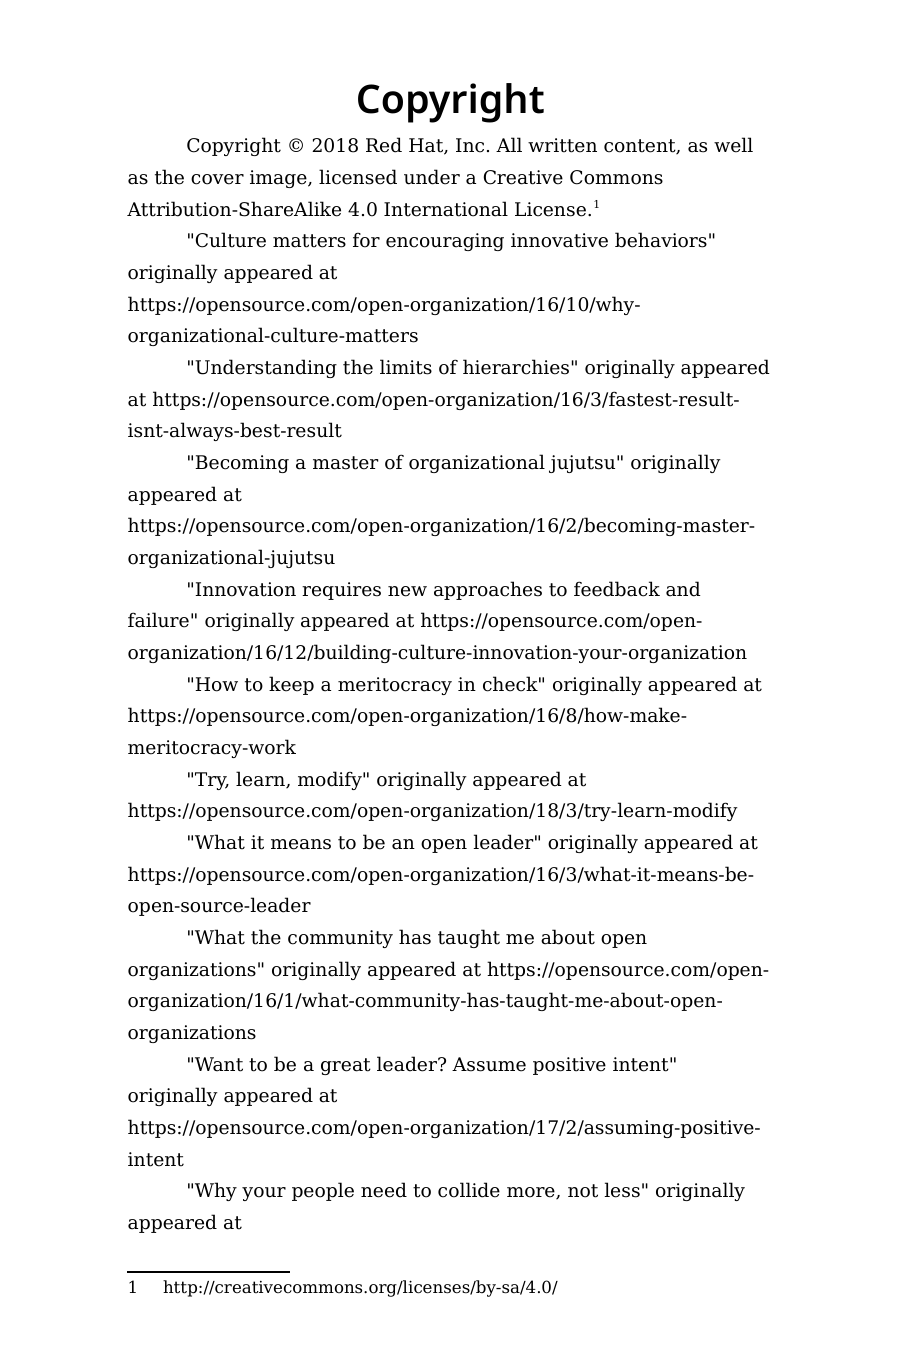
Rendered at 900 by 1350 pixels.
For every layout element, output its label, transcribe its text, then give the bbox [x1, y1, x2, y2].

text "Innovation requires new approaches to feedback and failure" originally appeared at https://opensource.com/open-organization/16/12/building-culture-innovation-your-organization [127, 579, 772, 664]
text "Why your people need to collide more, not less" originally appeared at [127, 1181, 772, 1234]
text "What it means to be an open leader" originally appeared at https://opensource.com/open-organization/16/3/what-it-means-be-open-source-leader [127, 832, 772, 917]
text Copyright © 2018 Red Hat, Inc. All written content, as well as the cover image, licensed under a Creative Commons Attribution-ShareAlike 4.0 International License. [127, 136, 772, 221]
text "Becoming a master of organizational jujutsu" originally appeared at https://opensource.com/open-organization/16/2/becoming-master-organizational-jujutsu [127, 452, 772, 569]
text "Understanding the limits of hierarchies" originally appeared at https://opensource.com/open-organization/16/3/fastest-result-isnt-always-best-result [127, 357, 772, 442]
text "Try, learn, modify" originally appeared at https://opensource.com/open-organization/18/3/try-learn-modify [127, 769, 772, 822]
text "Want to be a great leader? Assume positive intent" originally appeared at https://opensource.com/open-organization/17/2/assuming-positive-intent [127, 1054, 772, 1171]
subtitle Copyright [127, 77, 772, 123]
text "How to keep a meritocracy in check" originally appeared at https://opensource.com/open-organization/16/8/how-make-meritocracy-work [127, 674, 772, 759]
text "What the community has taught me about open organizations" originally appeared at https://opensource.com/open-organization/16/1/what-community-has-taught-me-about-open-organizations [127, 927, 772, 1044]
text "Culture matters for encouraging innovative behaviors" originally appeared at https://opensource.com/open-organization/16/10/why-organizational-culture-matters [127, 231, 772, 347]
text http://creativecommons.org/licenses/by-sa/4.0/ [127, 1278, 772, 1297]
